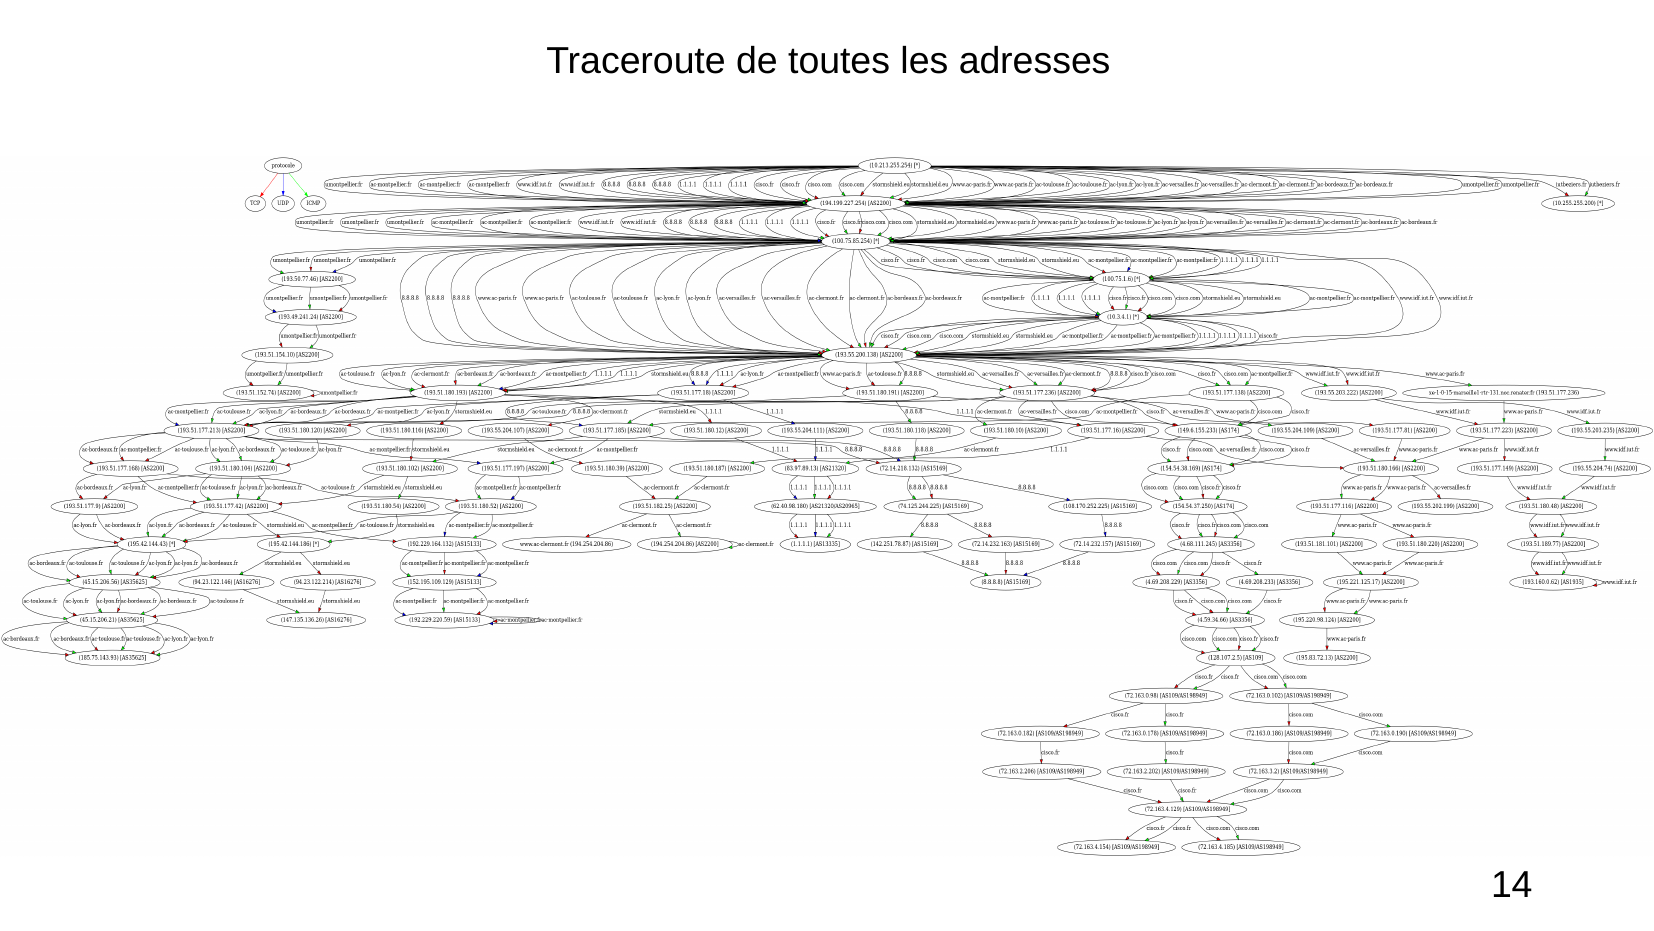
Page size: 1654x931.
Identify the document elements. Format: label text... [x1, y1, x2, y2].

text_box Traceroute de toutes les adresses [531, 31, 1536, 89]
picture [0, 156, 1654, 857]
